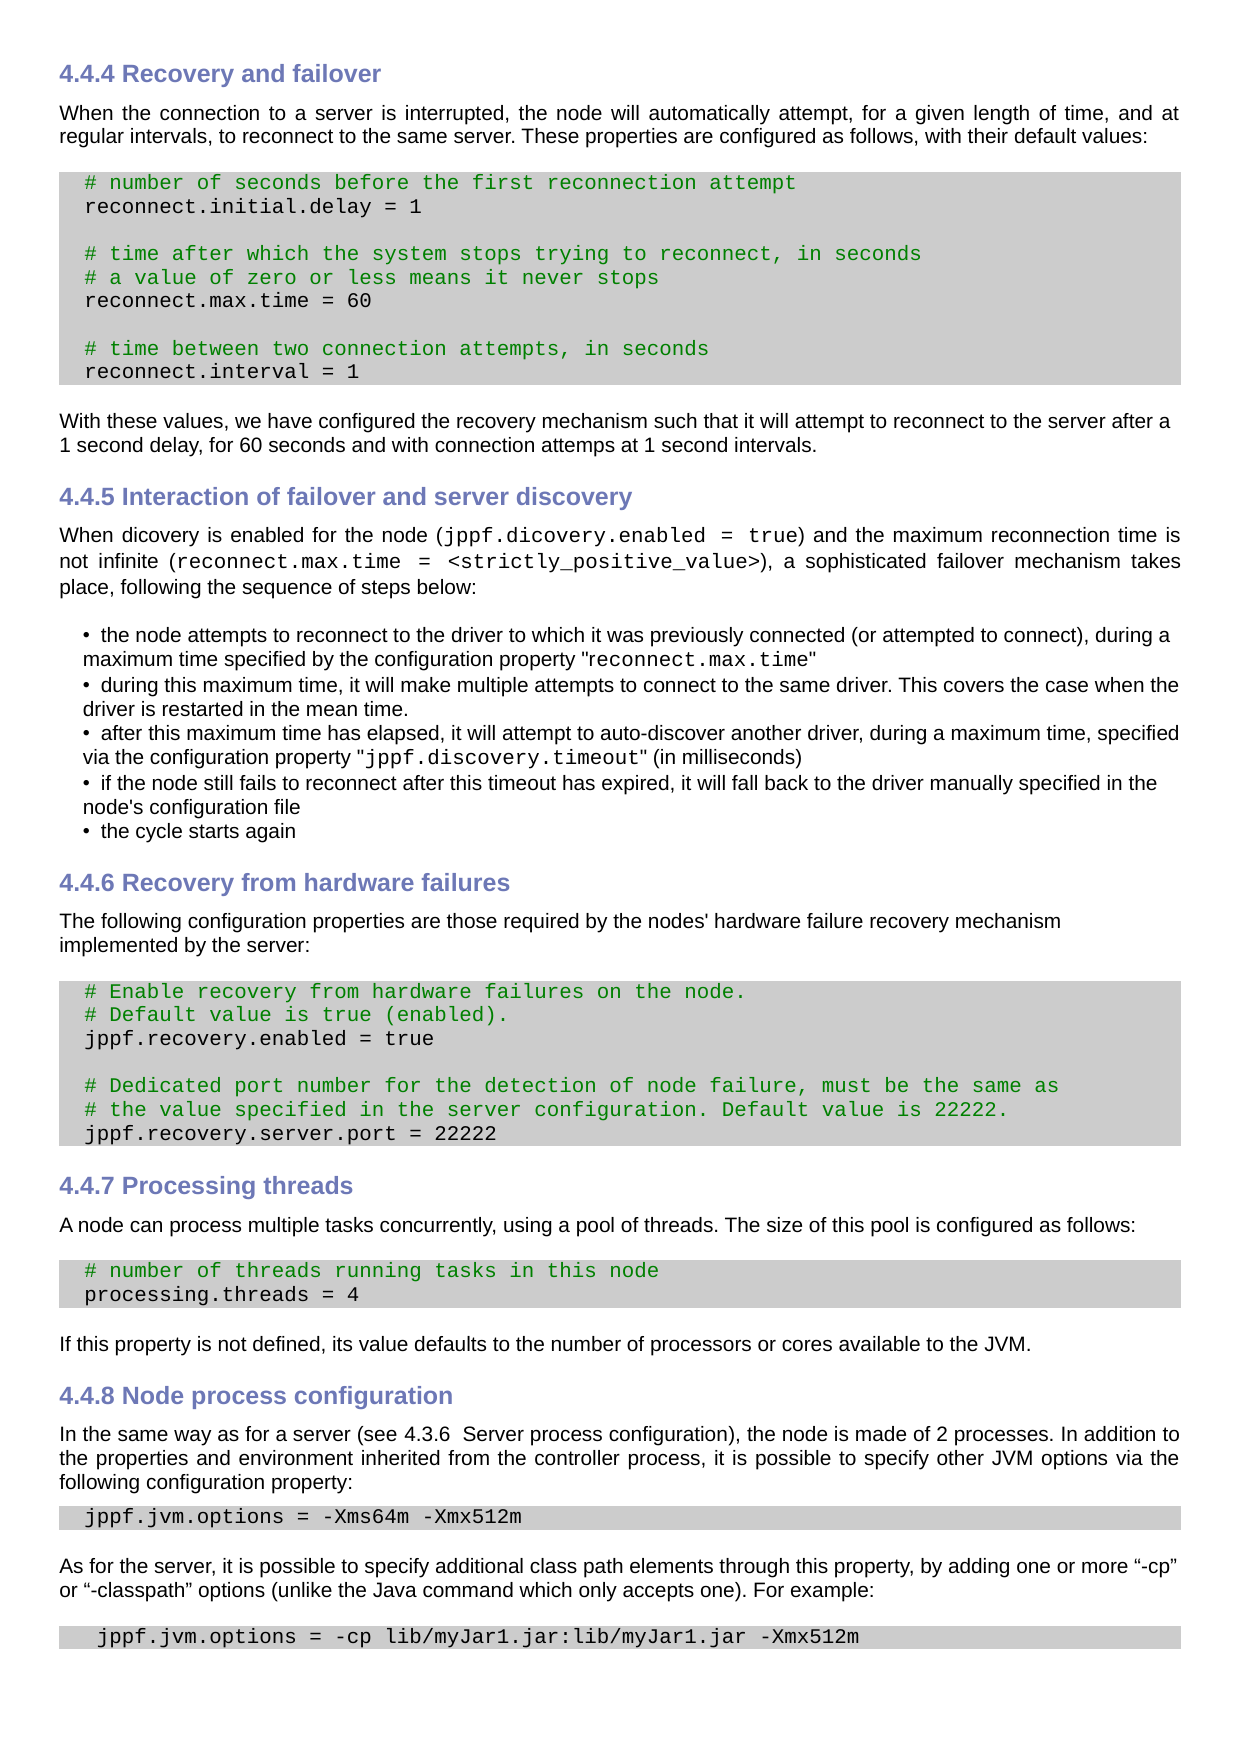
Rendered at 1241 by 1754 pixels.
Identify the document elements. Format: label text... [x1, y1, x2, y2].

text With these values, we have configured the recovery mechanism such that it will attempt to reconnect to the server after a 1 second delay, for 60 seconds and with connection attemps at 1 second intervals. [59, 409, 1181, 457]
subtitle Recovery from hardware failures [59, 868, 1181, 896]
text jppf.recovery.server.port = 22222 [59, 1123, 1181, 1146]
list during this maximum time, it will make multiple attempts to connect to the same driver. This covers the case when the driver is restarted in the mean time. [83, 673, 1181, 721]
subtitle Node process configuration [59, 1381, 1181, 1409]
text # Dedicated port number for the detection of node failure, must be the same as [59, 1075, 1181, 1099]
text jppf.jvm.options = -cp lib/myJar1.jar:lib/myJar1.jar -Xmx512m [59, 1626, 1181, 1649]
text As for the server, it is possible to specify additional class path elements through this property, by adding one or more “-cp” or “-classpath” options (unlike the Java command which only accepts one). For example: [59, 1554, 1181, 1602]
text # the value specified in the server configuration. Default value is 22222. [59, 1099, 1181, 1123]
text When the connection to a server is interrupted, the node will automatically attempt, for a given length of time, and at regular intervals, to reconnect to the same server. These properties are configured as follows, with their default values: [59, 100, 1181, 148]
list after this maximum time has elapsed, it will attempt to auto-discover another driver, during a maximum time, specified via the configuration property "jppf.discovery.timeout" (in milliseconds) [83, 721, 1181, 771]
text The following configuration properties are those required by the nodes' hardware failure recovery mechanism implemented by the server: [59, 909, 1181, 957]
subtitle Processing threads [59, 1171, 1181, 1200]
text If this property is not defined, its value defaults to the number of processors or cores available to the JVM. [59, 1332, 1181, 1356]
text When dicovery is enabled for the node (jppf.dicovery.enabled = true) and the maximum reconnection time is not infinite (reconnect.max.time = <strictly_positive_value>), a sophisticated failover mechanism takes place, following the sequence of steps below: [59, 523, 1181, 599]
text # number of threads running tasks in this node processing.threads = 4 [59, 1260, 1181, 1308]
list if the node still fails to reconnect after this timeout has expired, it will fall back to the driver manually specified in the node's configuration file [83, 771, 1181, 818]
subtitle Recovery and failover [59, 59, 1181, 88]
text # number of seconds before the first reconnection attempt reconnect.initial.delay = 1 # time after which the system stops trying to reconnect, in seconds # a value of zero or less means it never stops [59, 172, 1181, 290]
text jppf.recovery.enabled = true [59, 1028, 1181, 1052]
text # Enable recovery from hardware failures on the node. [59, 981, 1181, 1004]
text # Default value is true (enabled). [59, 1004, 1181, 1028]
subtitle Interaction of failover and server discovery [59, 482, 1181, 511]
list the cycle starts again [83, 818, 1181, 843]
text reconnect.max.time = 60 # time between two connection attempts, in seconds reconnect.interval = 1 [59, 290, 1181, 385]
text jppf.jvm.options = -Xms64m -Xmx512m [59, 1506, 1181, 1530]
text In the same way as for a server (see 4.3.6 Server process configuration), the node is made of 2 processes. In addition to the properties and environment inherited from the controller process, it is possible to specify other JVM options via the following configuration property: [59, 1422, 1181, 1494]
list the node attempts to reconnect to the driver to which it was previously connected (or attempted to connect), during a maximum time specified by the configuration property "reconnect.max.time" [83, 623, 1181, 673]
text A node can process multiple tasks concurrently, using a pool of threads. The size of this pool is configured as follows: [59, 1212, 1181, 1236]
